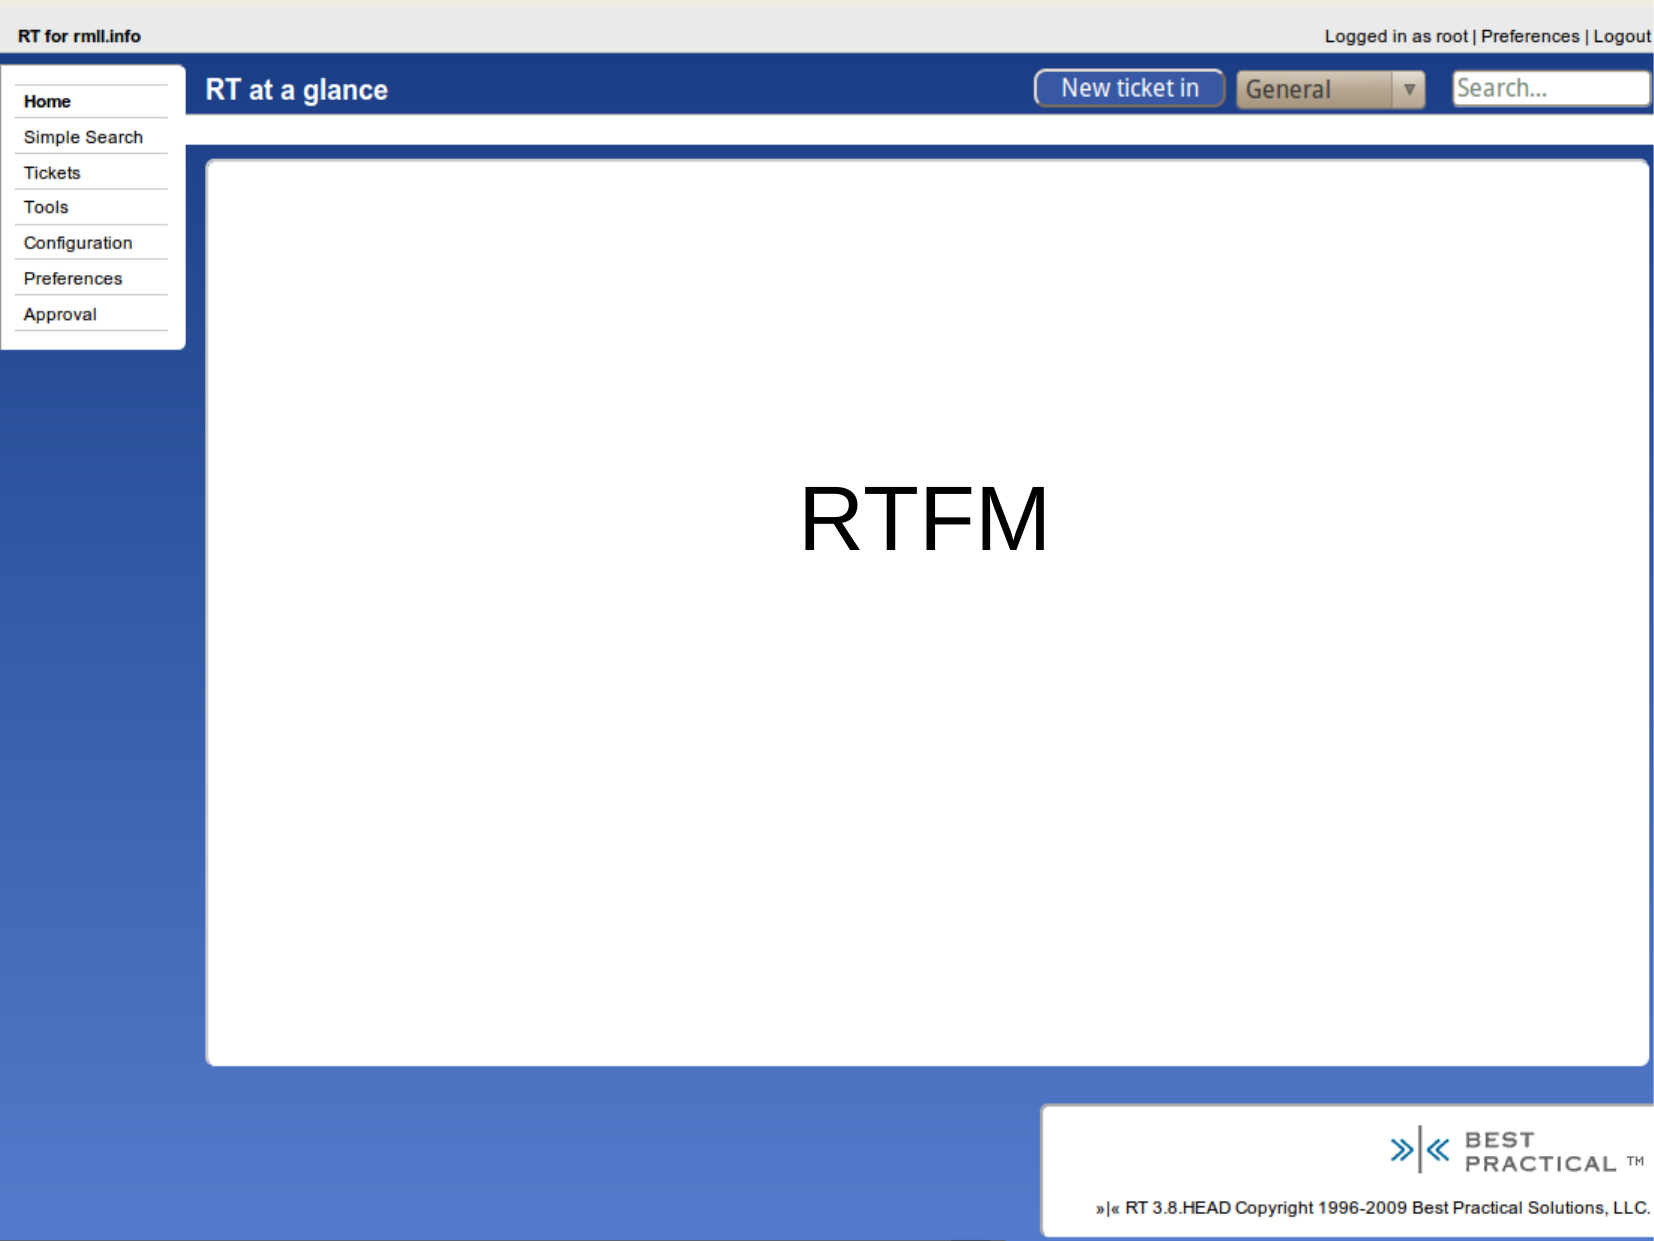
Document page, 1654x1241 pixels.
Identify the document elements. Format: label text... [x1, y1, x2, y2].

title RTFM [280, 428, 1571, 609]
picture [468, 0, 1654, 1241]
